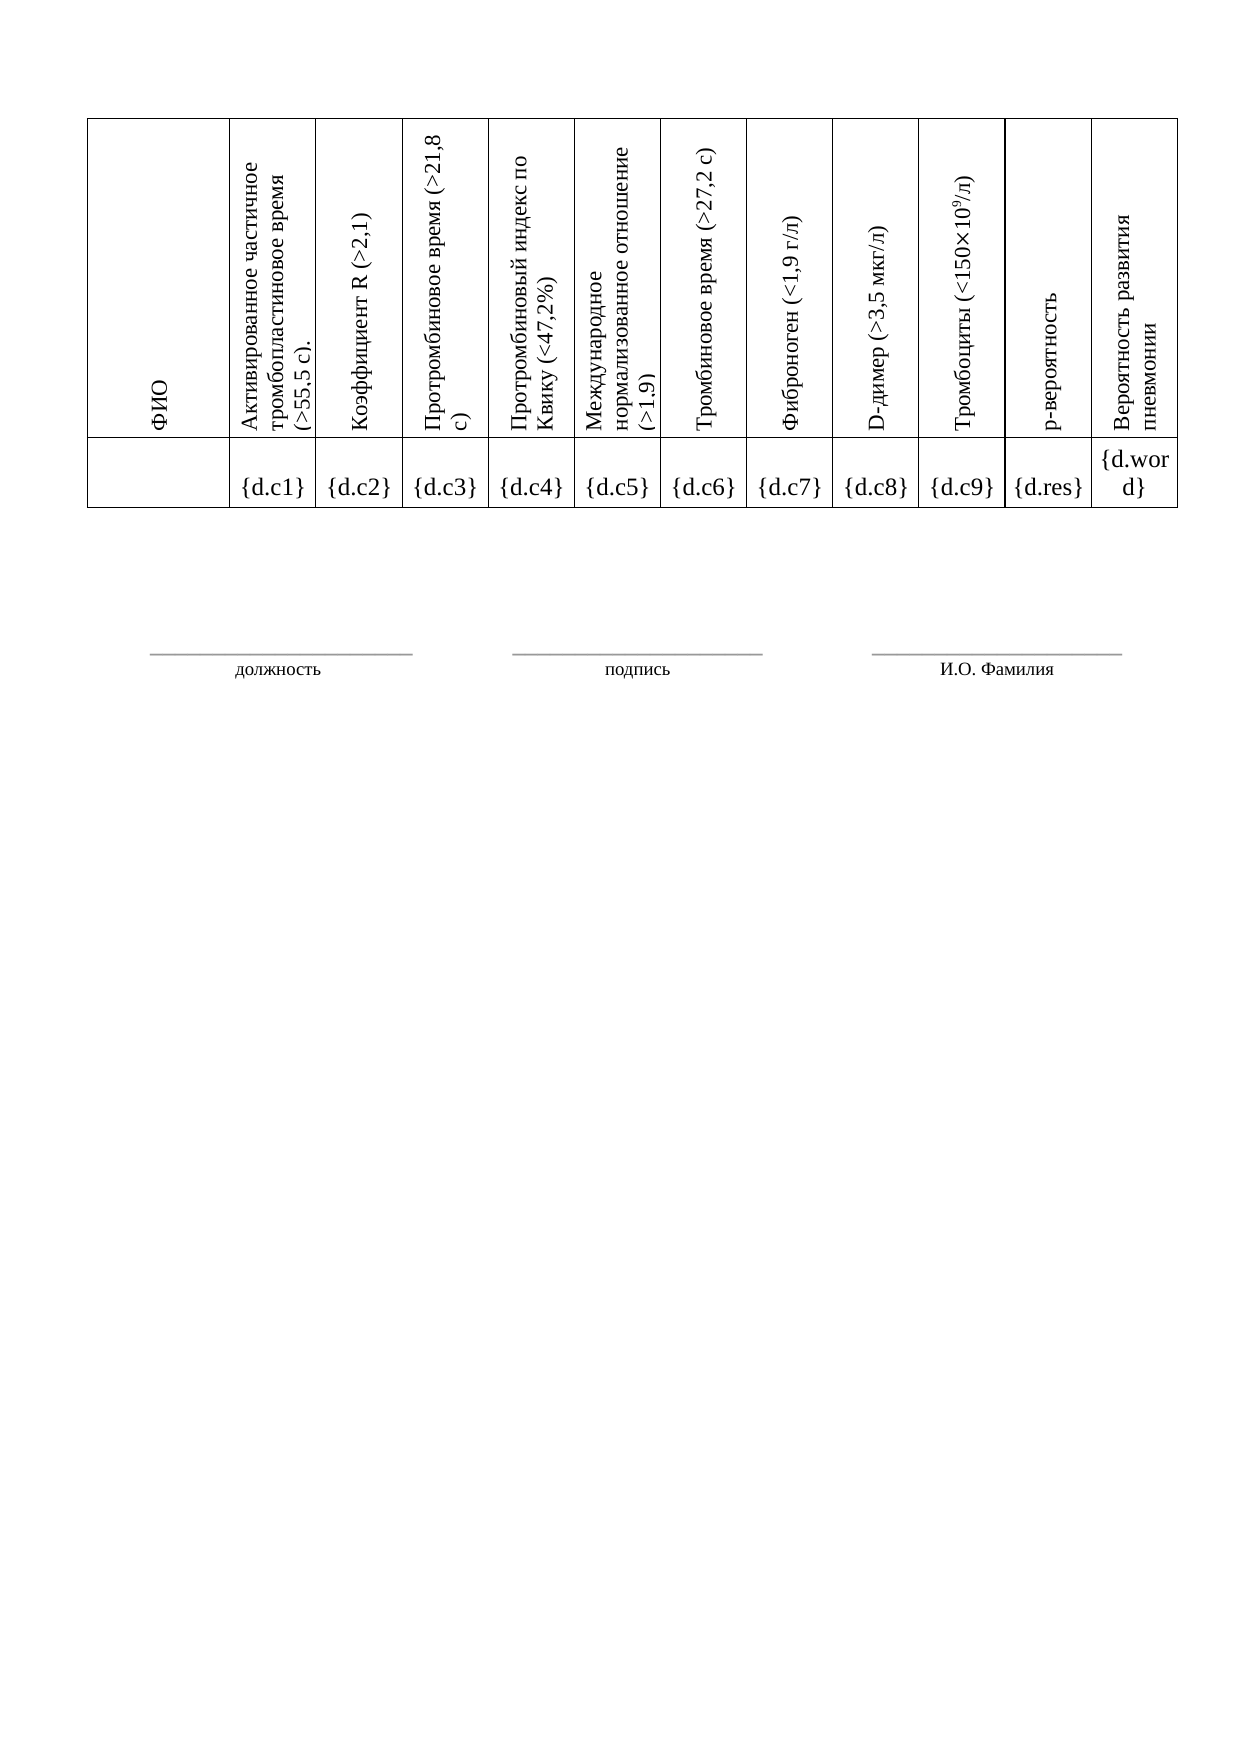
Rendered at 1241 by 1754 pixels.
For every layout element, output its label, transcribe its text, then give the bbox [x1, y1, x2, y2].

table_cell {d.res} [1006, 438, 1091, 507]
table_cell {d.c1} [230, 438, 315, 507]
table_header p-вероятность [1006, 119, 1091, 437]
table_header Тромбиновое время (>27,2 с) [661, 119, 746, 437]
table_cell {d.c5} [575, 438, 660, 507]
table_cell {d.c3} [403, 438, 488, 507]
table_header Активированное частичное тромбопластиновое время (>55,5 с). [230, 119, 315, 437]
table_cell {d.c8} [833, 438, 918, 507]
table_header Вероятность развития пневмонии [1092, 119, 1177, 437]
table_cell {d.c2} [316, 438, 402, 507]
table_cell {d.c9} [919, 438, 1004, 507]
table_header Протромбиновый индекс по Квику (<47,2%) [489, 119, 574, 437]
table_cell {d.c6} [661, 438, 746, 507]
table_header Коэффициент R (>2,1) [316, 119, 402, 437]
table_header ФИО [88, 119, 229, 437]
table_header Протромбиновое время (>21,8 с) [403, 119, 488, 437]
table_cell {d.word} [1092, 438, 1177, 507]
table_header _____________________ должность [99, 623, 458, 685]
table_header D-димер (>3,5 мкг/л) [833, 119, 918, 437]
table_header ____________________ И.О. Фамилия [817, 623, 1177, 685]
table_cell {d.c7} [747, 438, 832, 507]
table_cell {d.c4} [489, 438, 574, 507]
table_header Фиброноген (<1,9 г/л) [747, 119, 832, 437]
table_cell [88, 438, 229, 507]
table_header Международное нормализованное отношение (>1,9) [575, 119, 660, 437]
table_header ____________________ подпись [458, 623, 817, 685]
table_header Тромбоциты (<150×109/л) [919, 119, 1004, 437]
